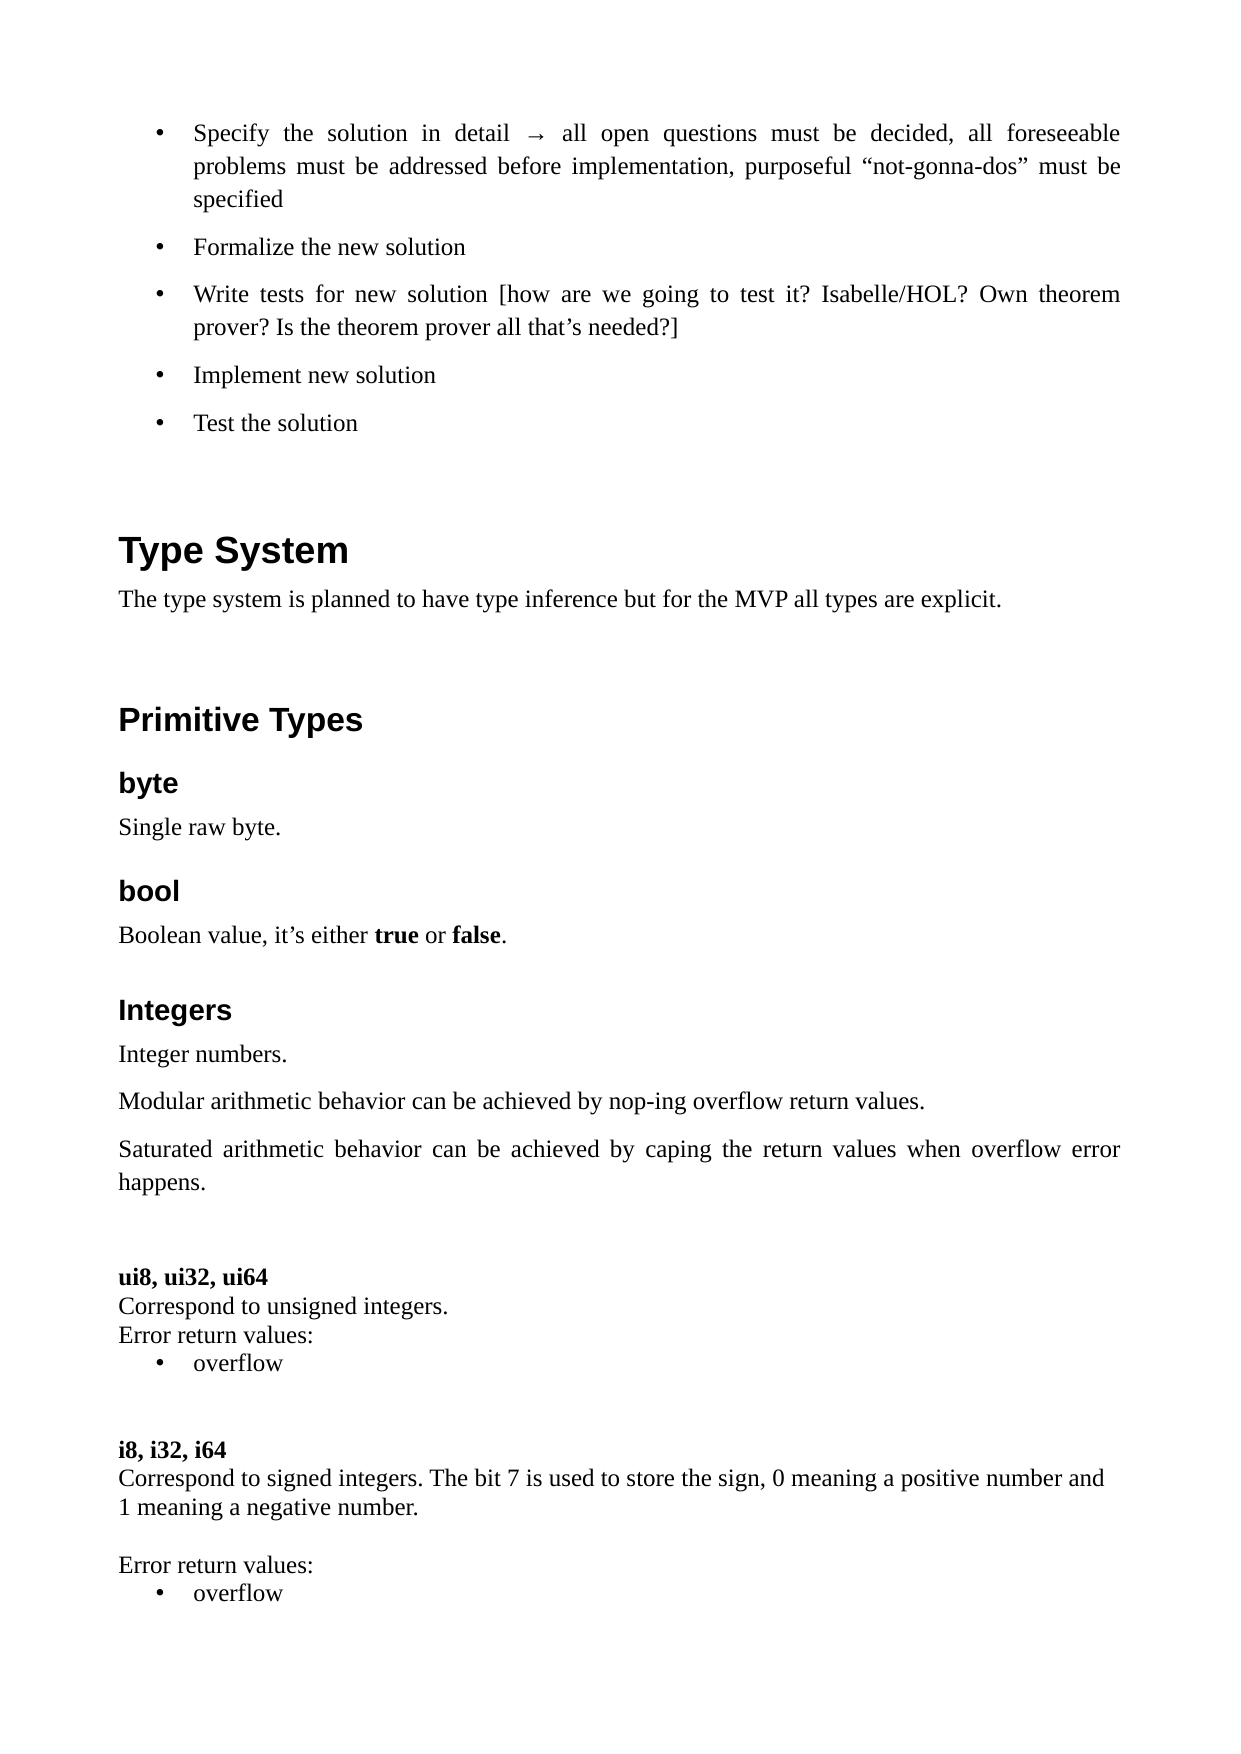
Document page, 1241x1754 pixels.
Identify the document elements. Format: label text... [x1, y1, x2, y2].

text Saturated arithmetic behavior can be achieved by caping the return values when overflow error happens. [118, 1134, 1122, 1196]
list Implement new solution [156, 360, 1122, 389]
text Integer numbers. [118, 1039, 1122, 1067]
list overflow [156, 1348, 1122, 1377]
list Write tests for new solution [how are we going to test it? Isabelle/HOL? Own theorem prover? Is the theorem prover all that’s needed?] [156, 279, 1122, 341]
subtitle Type System [118, 528, 1122, 571]
list overflow [156, 1578, 1122, 1607]
subtitle byte [118, 766, 1122, 799]
list Specify the solution in detail → all open questions must be decided, all foreseeable problems must be addressed before implementation, purposeful “not-gonna-dos” must be specified [156, 118, 1122, 213]
subtitle Primitive Types [118, 700, 1122, 739]
text Correspond to unsigned integers. [118, 1291, 1122, 1320]
text ui8, ui32, ui64 [118, 1262, 1122, 1291]
list Formalize the new solution [156, 232, 1122, 261]
subtitle bool [118, 874, 1122, 908]
text Correspond to signed integers. The bit 7 is used to store the sign, 0 meaning a positive number and 1 meaning a negative number. [118, 1463, 1122, 1521]
subtitle Integers [118, 992, 1122, 1026]
text i8, i32, i64 [118, 1435, 1122, 1463]
text Boolean value, it’s either true or false. [118, 920, 1122, 949]
list Test the solution [156, 408, 1122, 436]
text Error return values: [118, 1320, 1122, 1348]
text Single raw byte. [118, 812, 1122, 841]
text The type system is planned to have type inference but for the MVP all types are explicit. [118, 584, 1122, 613]
text Modular arithmetic behavior can be achieved by nop-ing overflow return values. [118, 1086, 1122, 1115]
text Error return values: [118, 1550, 1122, 1578]
